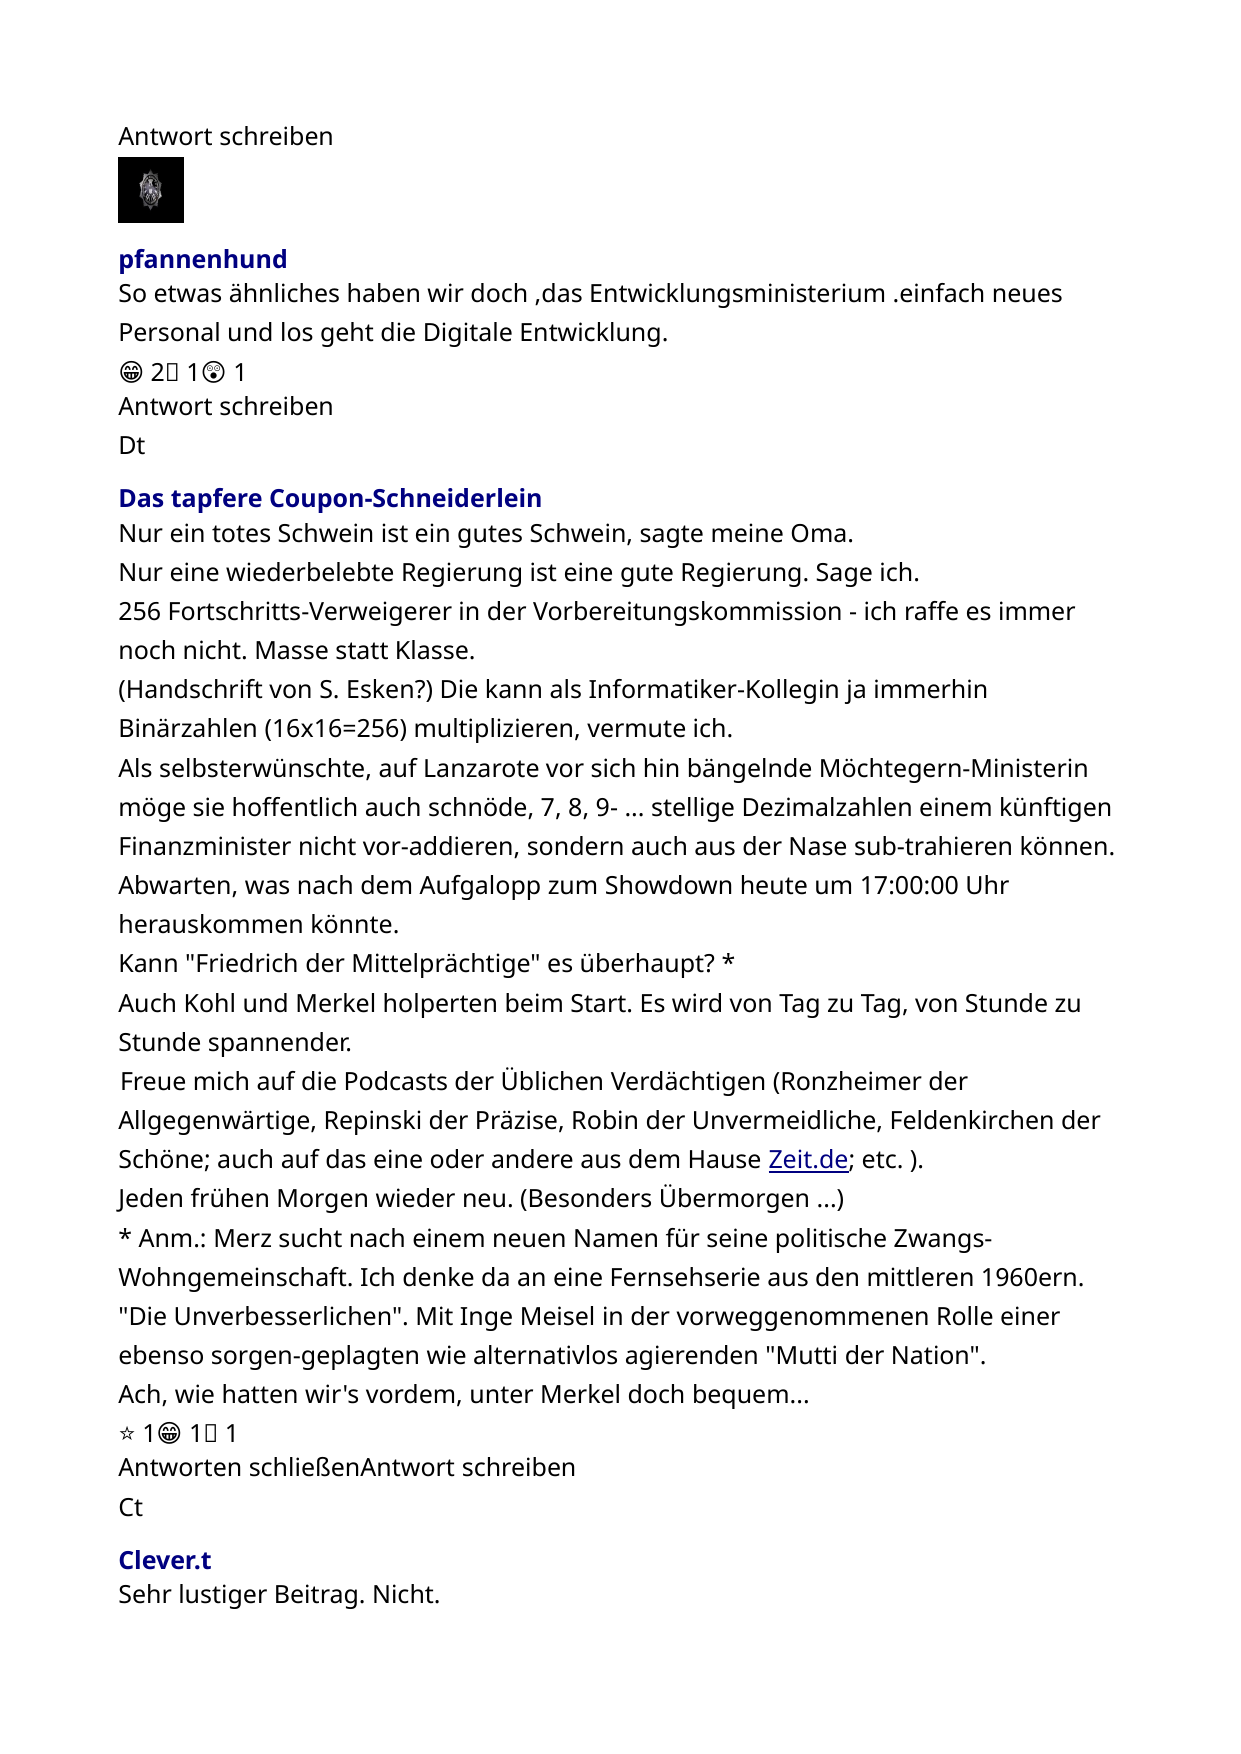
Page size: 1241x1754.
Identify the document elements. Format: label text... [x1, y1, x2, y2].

text Ct [118, 1489, 1122, 1523]
text Jeden frühen Morgen wieder neu. (Besonders Übermorgen ...) [118, 1181, 1122, 1215]
text Sehr lustiger Beitrag. Nicht. [118, 1577, 1122, 1611]
text Ach, wie hatten wir's vordem, unter Merkel doch bequem... [118, 1377, 1122, 1411]
text Antworten schließenAntwort schreiben [118, 1450, 1122, 1484]
subtitle pfannenhund [118, 242, 1122, 276]
subtitle Das tapfere Coupon-Schneiderlein [118, 481, 1122, 515]
text Abwarten, was nach dem Aufgalopp zum Showdown heute um 17:00:00 Uhr herauskommen könnte. [118, 868, 1122, 941]
text Kann "Friedrich der Mittelprächtige" es überhaupt? * [118, 946, 1122, 980]
text (Handschrift von S. Esken?) Die kann als Informatiker-Kollegin ja immerhin Binärzahlen (16x16=256) multiplizieren, vermute ich. [118, 672, 1122, 745]
text So etwas ähnliches haben wir doch ,das Entwicklungsministerium .einfach neues Personal und los geht die Digitale Entwicklung. [118, 276, 1122, 349]
text * Anm.: Merz sucht nach einem neuen Namen für seine politische Zwangs-Wohngemeinschaft. Ich denke da an eine Fernsehserie aus den mittleren 1960ern. "Die Unverbesserlichen". Mit Inge Meisel in der vorweggenommenen Rolle einer ebenso sorgen-geplagten wie alternativlos agierenden "Mutti der Nation". [118, 1220, 1122, 1372]
text 256 Fortschritts-Verweigerer in der Vorbereitungskommission - ich raffe es immer noch nicht. Masse statt Klasse. [118, 593, 1122, 667]
text Antwort schreiben [118, 118, 1122, 152]
text Nur eine wiederbelebte Regierung ist eine gute Regierung. Sage ich. [118, 554, 1122, 588]
text Freue mich auf die Podcasts der Üblichen Verdächtigen (Ronzheimer der Allgegenwärtige, Repinski der Präzise, Robin der Unvermeidliche, Feldenkirchen der Schöne; auch auf das eine oder andere aus dem Hause Zeit.de; etc. ). [118, 1063, 1122, 1176]
text Nur ein totes Schwein ist ein gutes Schwein, sagte meine Oma. [118, 515, 1122, 549]
text 😁 2🤨 1😲 1 [118, 354, 1122, 388]
subtitle Clever.t [118, 1543, 1122, 1577]
picture [118, 157, 184, 223]
text Auch Kohl und Merkel holperten beim Start. Es wird von Tag zu Tag, von Stunde zu Stunde spannender. [118, 985, 1122, 1058]
text Als selbsterwünschte, auf Lanzarote vor sich hin bängelnde Möchtegern-Ministerin möge sie hoffentlich auch schnöde, 7, 8, 9- ... stellige Dezimalzahlen einem künftigen Finanzminister nicht vor-addieren, sondern auch aus der Nase sub-trahieren können. [118, 750, 1122, 863]
text ⭐️ 1😁 1🤨 1 [118, 1416, 1122, 1450]
text Antwort schreiben [118, 388, 1122, 422]
text Dt [118, 427, 1122, 461]
